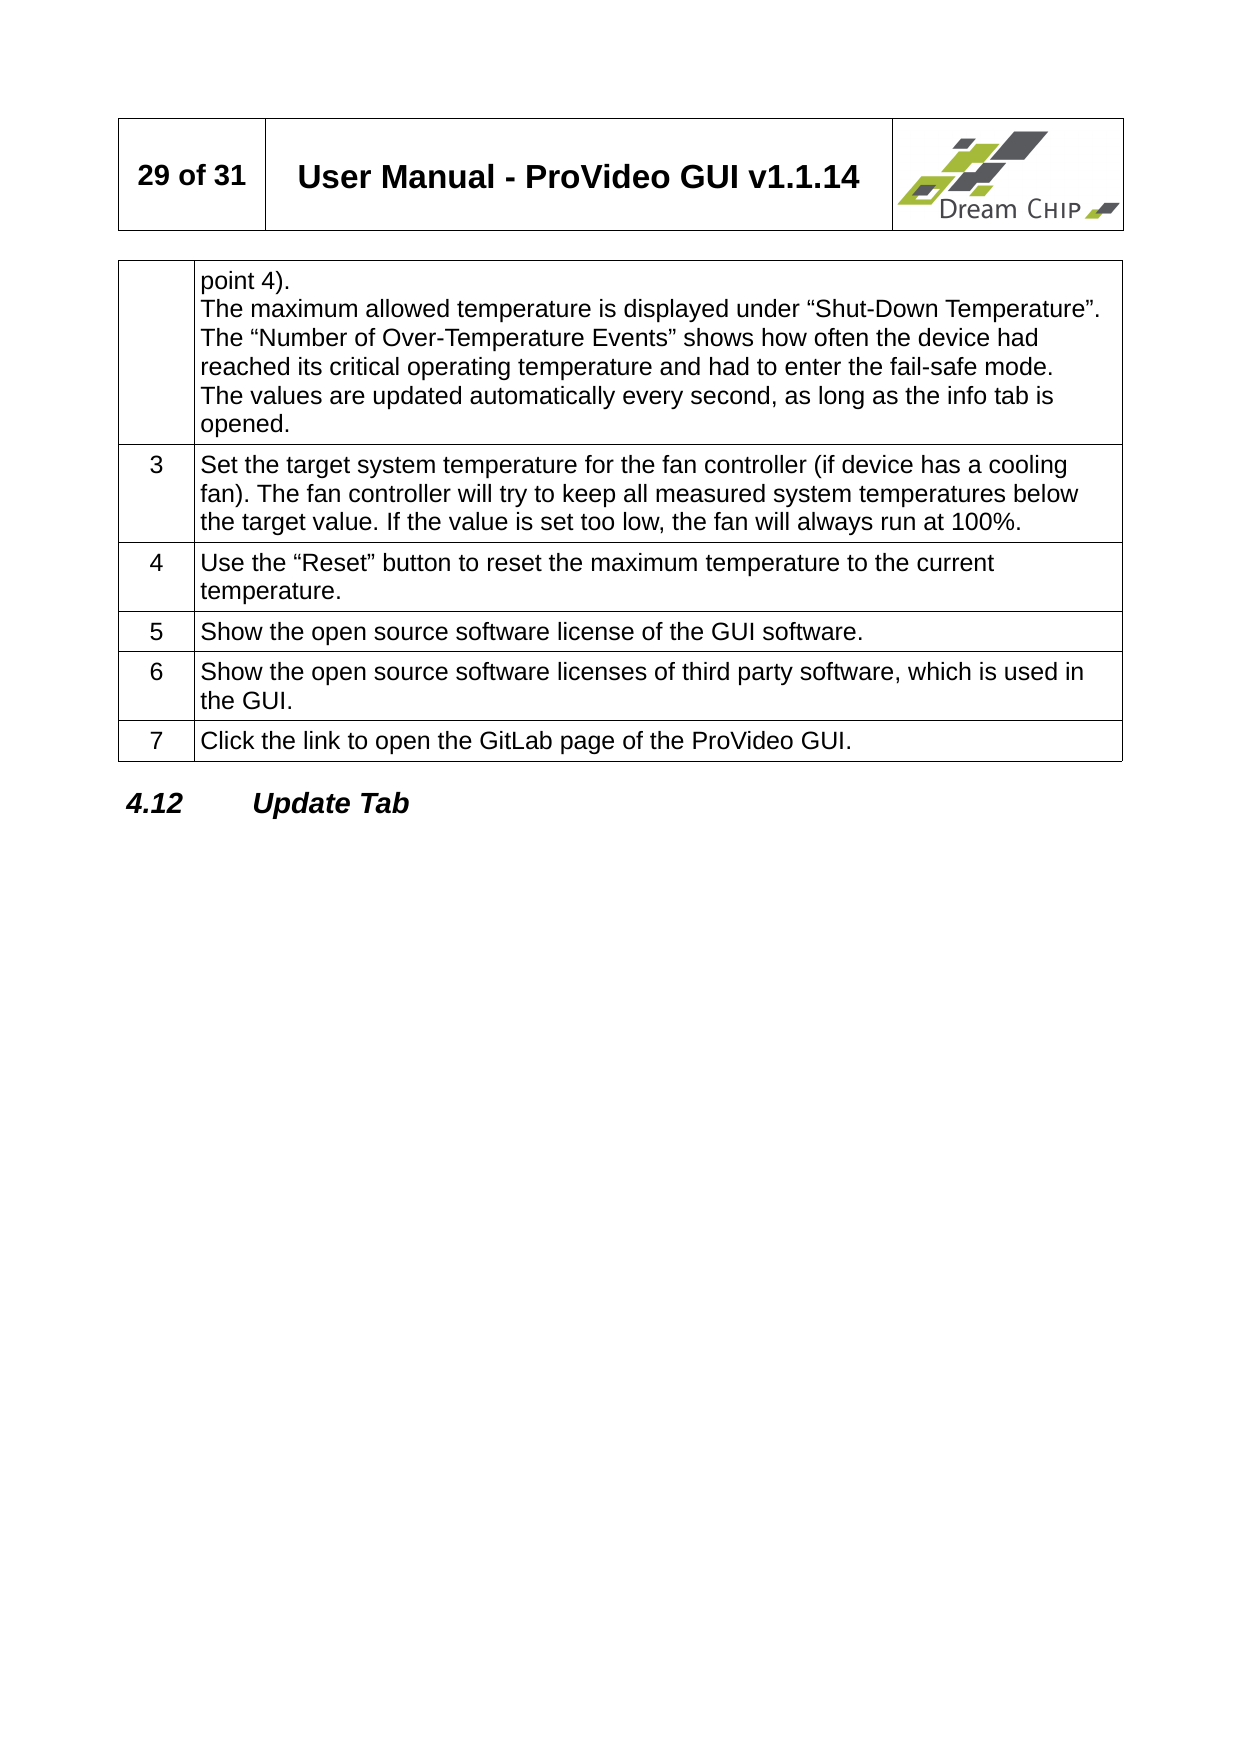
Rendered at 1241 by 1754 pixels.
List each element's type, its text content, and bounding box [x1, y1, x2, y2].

table_cell [119, 261, 194, 444]
table_cell 3 [119, 445, 194, 542]
table_cell Use the “Reset” button to reset the maximum temperature to the current temperature. [195, 543, 1122, 611]
table_cell Show the open source software licenses of third party software, which is used in the GUI. [195, 652, 1122, 720]
table_cell 5 [119, 612, 194, 651]
picture [897, 130, 1120, 220]
table_cell Show the open source software license of the GUI software. [195, 612, 1122, 651]
table_cell 6 [119, 652, 194, 720]
table_cell point 4). The maximum allowed temperature is displayed under “Shut-Down Temperature”. The “Number of Over-Temperature Events” shows how often the device had reached its critical operating temperature and had to enter the fail-safe mode. The values are updated automatically every second, as long as the info tab is opened. [195, 261, 1122, 444]
table_cell 7 [119, 721, 194, 761]
subtitle Update Tab [118, 786, 1122, 819]
table_cell Set the target system temperature for the fan controller (if device has a cooling fan). The fan controller will try to keep all measured system temperatures below the target value. If the value is set too low, the fan will always run at 100%. [195, 445, 1122, 542]
table_cell 4 [119, 543, 194, 611]
table_cell Click the link to open the GitLab page of the ProVideo GUI. [195, 721, 1122, 761]
